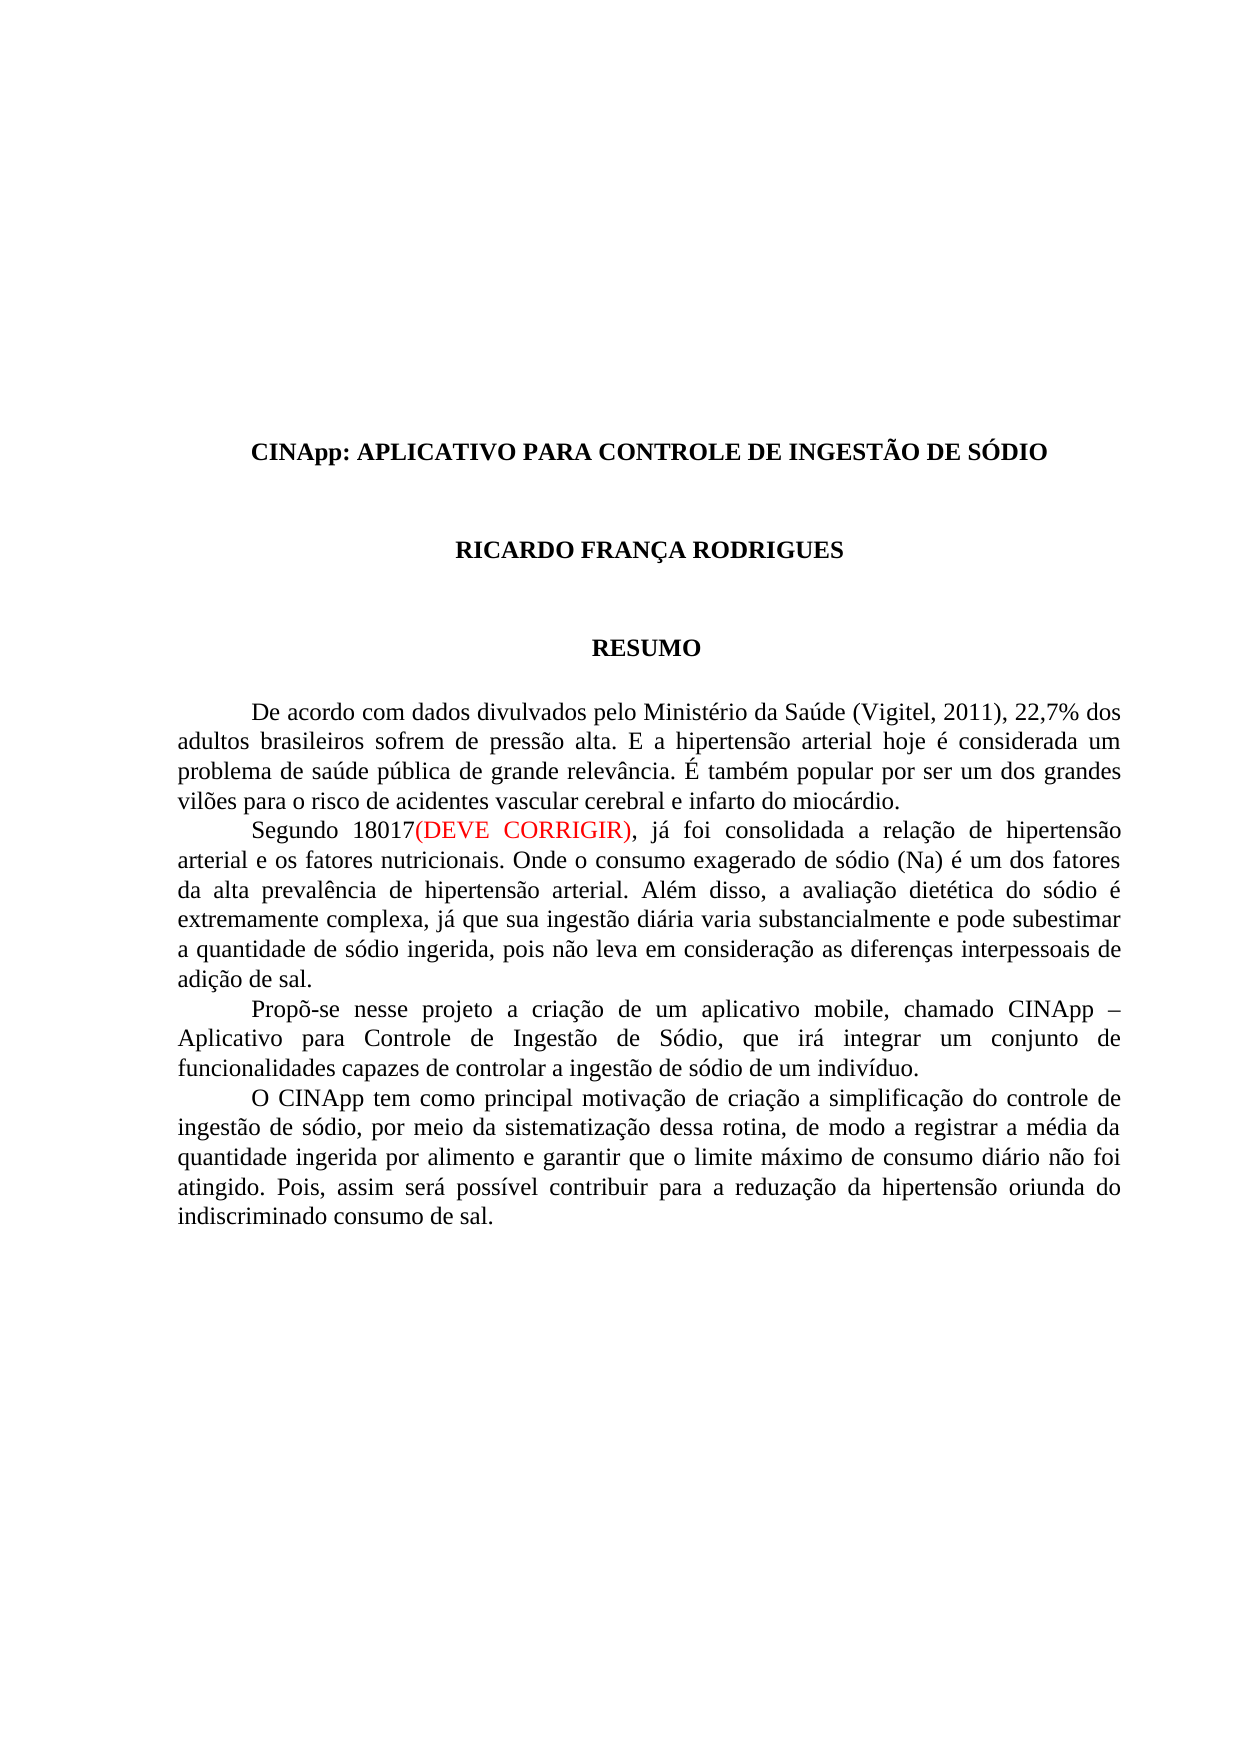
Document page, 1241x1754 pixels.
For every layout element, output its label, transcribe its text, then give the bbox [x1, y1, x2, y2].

text RESUMO [177, 632, 1122, 662]
text CINApp: APLICATIVO PARA CONTROLE DE INGESTÃO DE SÓDIO [177, 436, 1122, 466]
text RICARDO FRANÇA RODRIGUES [177, 534, 1122, 564]
text De acordo com dados divulvados pelo Ministério da Saúde (Vigitel, 2011), 22,7% dos adultos brasileiros sofrem de pressão alta. E a hipertensão arterial hoje é considerada um problema de saúde pública de grande relevância. É também popular por ser um dos grandes vilões para o risco de acidentes vascular cerebral e infarto do miocárdio. [177, 696, 1122, 814]
text Propõ-se nesse projeto a criação de um aplicativo mobile, chamado CINApp – Aplicativo para Controle de Ingestão de Sódio, que irá integrar um conjunto de funcionalidades capazes de controlar a ingestão de sódio de um indivíduo. [177, 993, 1122, 1082]
text Segundo 18017(DEVE CORRIGIR), já foi consolidada a relação de hipertensão arterial e os fatores nutricionais. Onde o consumo exagerado de sódio (Na) é um dos fatores da alta prevalência de hipertensão arterial. Além disso, a avaliação dietética do sódio é extremamente complexa, já que sua ingestão diária varia substancialmente e pode subestimar a quantidade de sódio ingerida, pois não leva em consideração as diferenças interpessoais de adição de sal. [177, 814, 1122, 993]
text O CINApp tem como principal motivação de criação a simplificação do controle de ingestão de sódio, por meio da sistematização dessa rotina, de modo a registrar a média da quantidade ingerida por alimento e garantir que o limite máximo de consumo diário não foi atingido. Pois, assim será possível contribuir para a reduzação da hipertensão oriunda do indiscriminado consumo de sal. [177, 1082, 1122, 1230]
